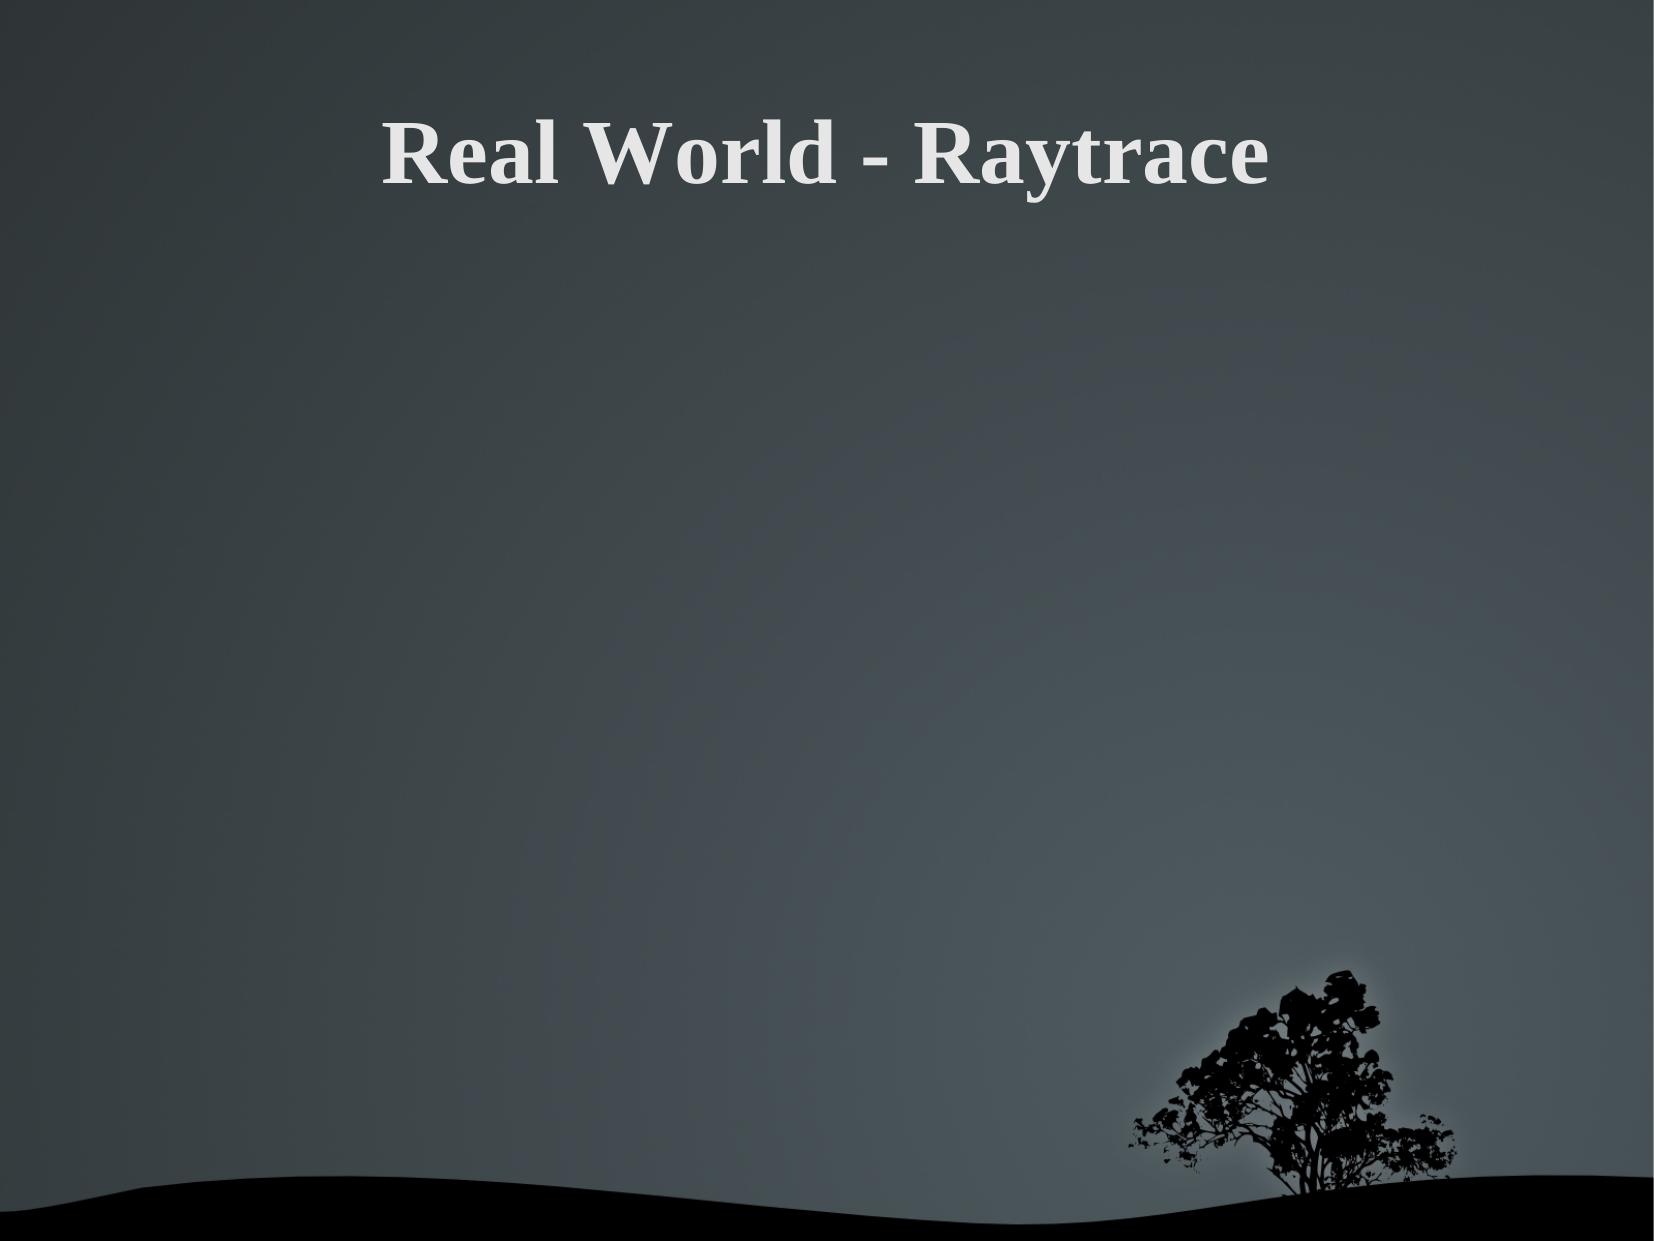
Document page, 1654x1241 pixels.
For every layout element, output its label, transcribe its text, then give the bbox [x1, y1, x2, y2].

title Real World - Raytrace [82, 56, 1571, 250]
picture [0, 0, 1654, 1241]
